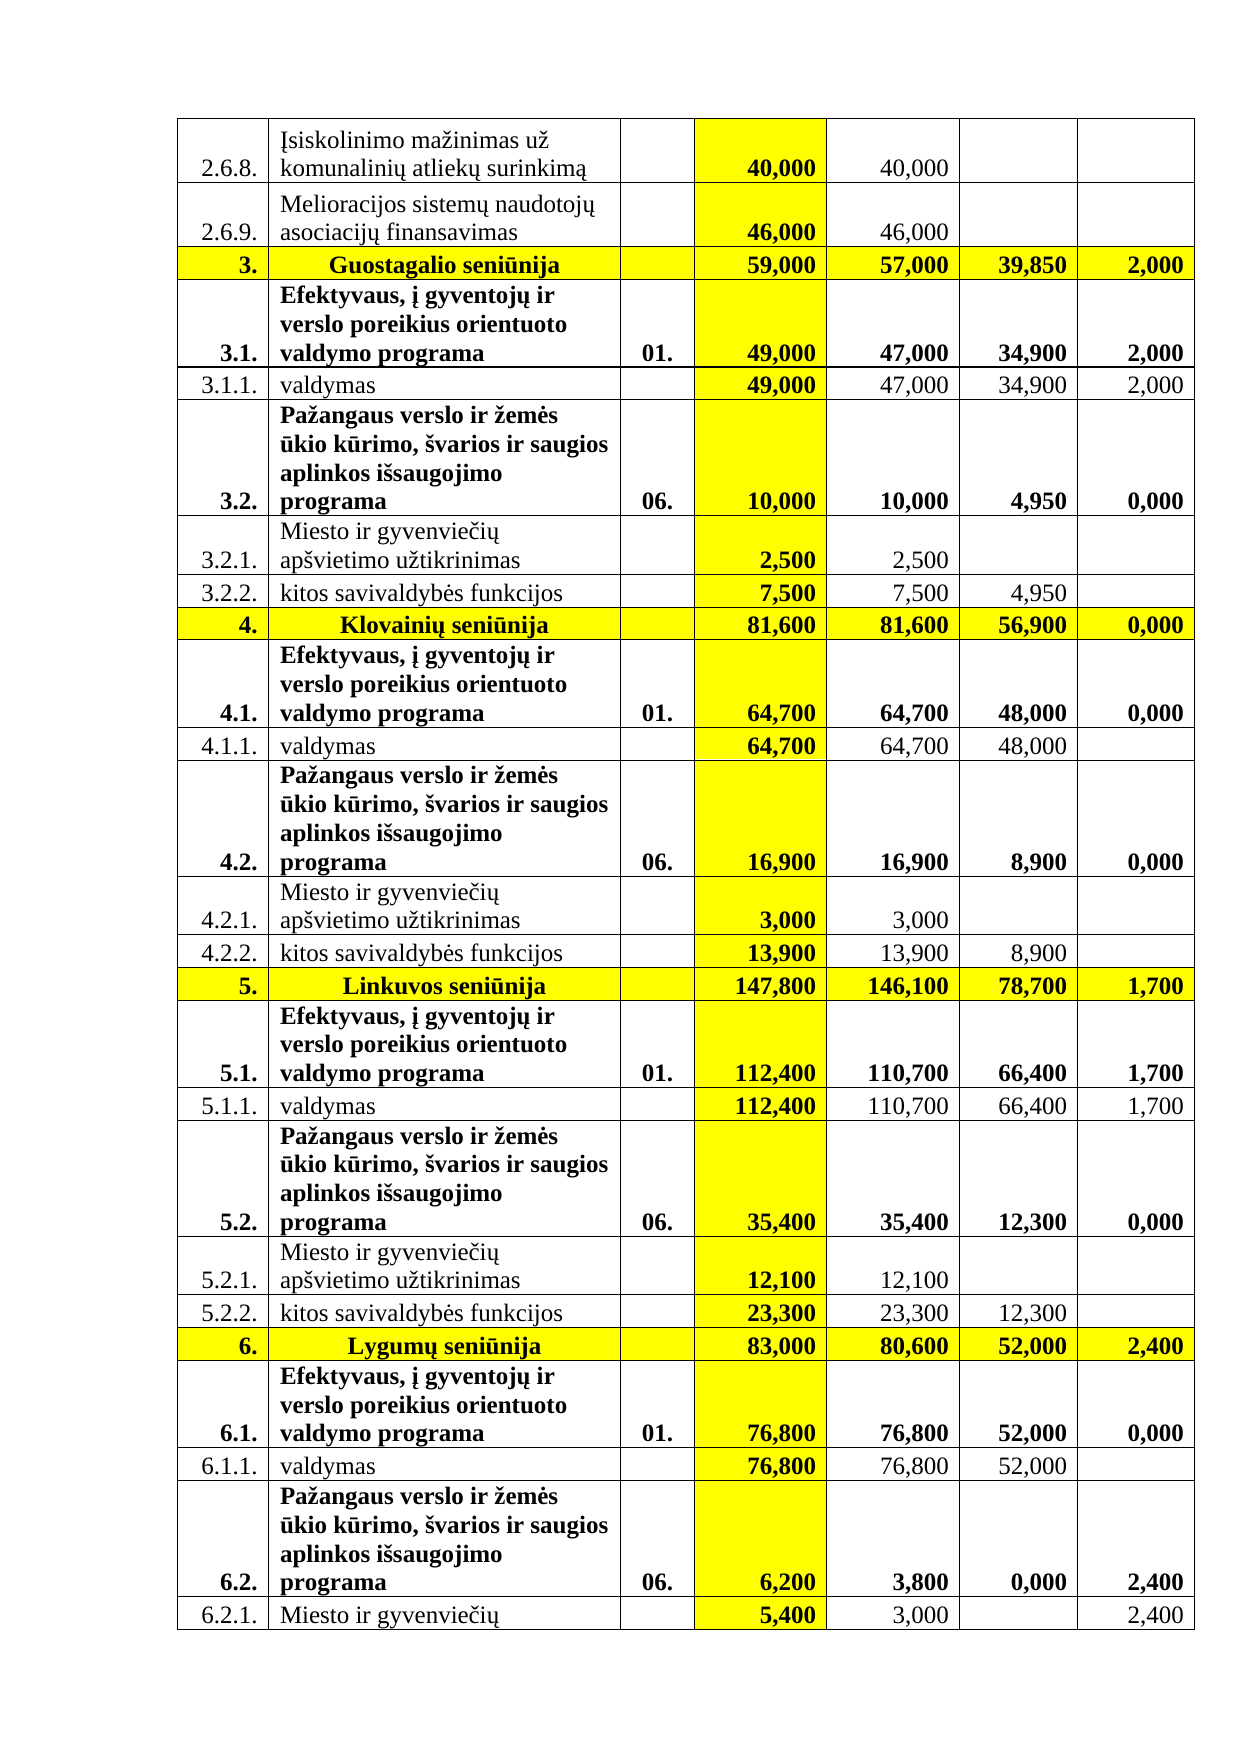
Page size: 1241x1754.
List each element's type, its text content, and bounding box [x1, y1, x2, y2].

table_cell [621, 575, 694, 607]
table_cell 81,600 [695, 608, 826, 639]
table_cell [621, 968, 694, 1000]
table_cell 66,400 [960, 1088, 1077, 1120]
table_cell [1078, 728, 1194, 759]
table_cell Efektyvaus, į gyventojų ir verslo poreikius orientuoto valdymo programa [269, 1361, 620, 1447]
table_cell 23,300 [695, 1295, 826, 1327]
table_cell 2,000 [1078, 280, 1194, 366]
table_cell 59,000 [695, 247, 826, 279]
table_cell [1078, 575, 1194, 607]
table_cell 0,000 [1078, 640, 1194, 727]
table_cell 5.2.2. [178, 1295, 268, 1327]
table_cell 7,500 [695, 575, 826, 607]
table_cell [960, 877, 1077, 934]
table_cell 3.2.2. [178, 575, 268, 607]
table_cell 4,950 [960, 575, 1077, 607]
table_cell 0,000 [1078, 400, 1194, 515]
table_cell Įsiskolinimo mažinimas už komunalinių atliekų surinkimą [269, 119, 620, 182]
table_cell 56,900 [960, 608, 1077, 639]
table_cell 2.6.8. [178, 119, 268, 182]
table_cell 5.2.1. [178, 1237, 268, 1294]
table_cell 110,700 [827, 1088, 959, 1120]
table_cell 76,800 [695, 1361, 826, 1447]
table_cell 40,000 [695, 119, 826, 182]
table_cell 3,800 [827, 1481, 959, 1596]
table_cell 6.2.1. [178, 1597, 268, 1629]
table_cell 39,850 [960, 247, 1077, 279]
table_cell [1078, 119, 1194, 182]
table_cell 4.2.1. [178, 877, 268, 934]
table_cell 5. [178, 968, 268, 1000]
table_cell 35,400 [695, 1121, 826, 1236]
table_cell 80,600 [827, 1328, 959, 1360]
table_cell 06. [621, 1481, 694, 1596]
table_cell [960, 1597, 1077, 1629]
table_cell [621, 1328, 694, 1360]
table_cell 66,400 [960, 1001, 1077, 1087]
table_cell 12,300 [960, 1295, 1077, 1327]
table_cell [1078, 183, 1194, 246]
table_cell Miesto ir gyvenviečių apšvietimo užtikrinimas [269, 516, 620, 574]
table_cell 4.2. [178, 761, 268, 876]
table_cell 0,000 [1078, 1361, 1194, 1447]
table_cell 10,000 [695, 400, 826, 515]
table_cell 2,500 [827, 516, 959, 574]
table_cell 06. [621, 400, 694, 515]
table_cell [621, 1237, 694, 1294]
table_cell [621, 247, 694, 279]
table_cell 1,700 [1078, 968, 1194, 1000]
table_cell 0,000 [1078, 1121, 1194, 1236]
table_cell 64,700 [827, 728, 959, 759]
table_cell 4,950 [960, 400, 1077, 515]
table_cell 3.1. [178, 280, 268, 366]
table_cell 4. [178, 608, 268, 639]
table_cell 49,000 [695, 280, 826, 366]
table_cell [1078, 935, 1194, 967]
table_cell 83,000 [695, 1328, 826, 1360]
table_cell 3,000 [827, 1597, 959, 1629]
table_cell Lygumų seniūnija [269, 1328, 620, 1360]
table_cell Pažangaus verslo ir žemės ūkio kūrimo, švarios ir saugios aplinkos išsaugojimo programa [269, 400, 620, 515]
table_cell 3.2.1. [178, 516, 268, 574]
table_cell 4.1.1. [178, 728, 268, 759]
table_cell [621, 877, 694, 934]
table_cell [960, 183, 1077, 246]
table_cell [1078, 1295, 1194, 1327]
table_cell 6. [178, 1328, 268, 1360]
table_cell 8,900 [960, 935, 1077, 967]
table_cell Miesto ir gyvenviečių apšvietimo užtikrinimas [269, 1237, 620, 1294]
table_cell 52,000 [960, 1448, 1077, 1480]
table_cell 5.1.1. [178, 1088, 268, 1120]
table_cell 16,900 [827, 761, 959, 876]
table_cell 3,000 [827, 877, 959, 934]
table_cell 12,100 [827, 1237, 959, 1294]
table_cell [621, 1088, 694, 1120]
table_cell 01. [621, 1001, 694, 1087]
table_cell [621, 1597, 694, 1629]
table_cell 1,700 [1078, 1088, 1194, 1120]
table_cell 57,000 [827, 247, 959, 279]
table_cell [621, 728, 694, 759]
table_cell 112,400 [695, 1088, 826, 1120]
table_cell 76,800 [827, 1448, 959, 1480]
table_cell 52,000 [960, 1328, 1077, 1360]
table_cell 4.2.2. [178, 935, 268, 967]
table_cell 46,000 [695, 183, 826, 246]
table_cell 01. [621, 1361, 694, 1447]
table_cell Guostagalio seniūnija [269, 247, 620, 279]
table_cell 64,700 [695, 728, 826, 759]
table_cell Miesto ir gyvenviečių [269, 1597, 620, 1629]
table_cell 23,300 [827, 1295, 959, 1327]
table_cell 4.1. [178, 640, 268, 727]
table_cell 112,400 [695, 1001, 826, 1087]
table_cell 34,900 [960, 280, 1077, 366]
table_cell [960, 119, 1077, 182]
table_cell Efektyvaus, į gyventojų ir verslo poreikius orientuoto valdymo programa [269, 1001, 620, 1087]
table_cell Miesto ir gyvenviečių apšvietimo užtikrinimas [269, 877, 620, 934]
table_cell Efektyvaus, į gyventojų ir verslo poreikius orientuoto valdymo programa [269, 640, 620, 727]
table_cell [1078, 877, 1194, 934]
table_cell 2,000 [1078, 247, 1194, 279]
table_cell [621, 119, 694, 182]
table_cell 10,000 [827, 400, 959, 515]
table_cell Melioracijos sistemų naudotojų asociacijų finansavimas [269, 183, 620, 246]
table_cell 2,400 [1078, 1597, 1194, 1629]
table_cell [621, 368, 694, 399]
table_cell [621, 183, 694, 246]
table_cell 81,600 [827, 608, 959, 639]
table_cell [960, 1237, 1077, 1294]
table_cell valdymas [269, 368, 620, 399]
table_cell valdymas [269, 1088, 620, 1120]
table_cell 49,000 [695, 368, 826, 399]
table_cell 12,100 [695, 1237, 826, 1294]
table_cell [621, 1295, 694, 1327]
table_cell 64,700 [827, 640, 959, 727]
table_cell 6.1. [178, 1361, 268, 1447]
table_cell 6.2. [178, 1481, 268, 1596]
table_cell 2.6.9. [178, 183, 268, 246]
table_cell 52,000 [960, 1361, 1077, 1447]
table_cell [621, 1448, 694, 1480]
table_cell Pažangaus verslo ir žemės ūkio kūrimo, švarios ir saugios aplinkos išsaugojimo programa [269, 1121, 620, 1236]
table_cell 2,500 [695, 516, 826, 574]
table_cell [621, 608, 694, 639]
table_cell 2,400 [1078, 1328, 1194, 1360]
table_cell 5.2. [178, 1121, 268, 1236]
table_cell valdymas [269, 1448, 620, 1480]
table_cell [960, 516, 1077, 574]
table_cell 0,000 [1078, 608, 1194, 639]
table_cell 76,800 [695, 1448, 826, 1480]
table_cell 2,400 [1078, 1481, 1194, 1596]
table_cell 6,200 [695, 1481, 826, 1596]
table_cell Pažangaus verslo ir žemės ūkio kūrimo, švarios ir saugios aplinkos išsaugojimo programa [269, 1481, 620, 1596]
table_cell 78,700 [960, 968, 1077, 1000]
table_cell 48,000 [960, 640, 1077, 727]
table_cell 13,900 [695, 935, 826, 967]
table_cell 01. [621, 640, 694, 727]
table_cell 47,000 [827, 368, 959, 399]
table_cell kitos savivaldybės funkcijos [269, 935, 620, 967]
table_cell Efektyvaus, į gyventojų ir verslo poreikius orientuoto valdymo programa [269, 280, 620, 366]
table_cell 16,900 [695, 761, 826, 876]
table_cell [1078, 1237, 1194, 1294]
table_cell 3.1.1. [178, 368, 268, 399]
table_cell 48,000 [960, 728, 1077, 759]
table_cell 3.2. [178, 400, 268, 515]
table_cell Linkuvos seniūnija [269, 968, 620, 1000]
table_cell 5,400 [695, 1597, 826, 1629]
table_cell 110,700 [827, 1001, 959, 1087]
table_cell Klovainių seniūnija [269, 608, 620, 639]
table_cell 0,000 [960, 1481, 1077, 1596]
table_cell 34,900 [960, 368, 1077, 399]
table_cell 13,900 [827, 935, 959, 967]
table_cell Pažangaus verslo ir žemės ūkio kūrimo, švarios ir saugios aplinkos išsaugojimo programa [269, 761, 620, 876]
table_cell 64,700 [695, 640, 826, 727]
table_cell 3,000 [695, 877, 826, 934]
table_cell 46,000 [827, 183, 959, 246]
table_cell 2,000 [1078, 368, 1194, 399]
table_cell 06. [621, 761, 694, 876]
table_cell 06. [621, 1121, 694, 1236]
table_cell 76,800 [827, 1361, 959, 1447]
table_cell 7,500 [827, 575, 959, 607]
table_cell 147,800 [695, 968, 826, 1000]
table_cell 01. [621, 280, 694, 366]
table_cell kitos savivaldybės funkcijos [269, 1295, 620, 1327]
table_cell valdymas [269, 728, 620, 759]
table_cell 40,000 [827, 119, 959, 182]
table_cell 0,000 [1078, 761, 1194, 876]
table_cell [621, 935, 694, 967]
table_cell 12,300 [960, 1121, 1077, 1236]
table_cell 35,400 [827, 1121, 959, 1236]
table_cell 3. [178, 247, 268, 279]
table_cell 1,700 [1078, 1001, 1194, 1087]
table_cell [1078, 516, 1194, 574]
table_cell 8,900 [960, 761, 1077, 876]
table_cell 5.1. [178, 1001, 268, 1087]
table_cell 6.1.1. [178, 1448, 268, 1480]
table_cell [1078, 1448, 1194, 1480]
table_cell [621, 516, 694, 574]
table_cell kitos savivaldybės funkcijos [269, 575, 620, 607]
table_cell 47,000 [827, 280, 959, 366]
table_cell 146,100 [827, 968, 959, 1000]
